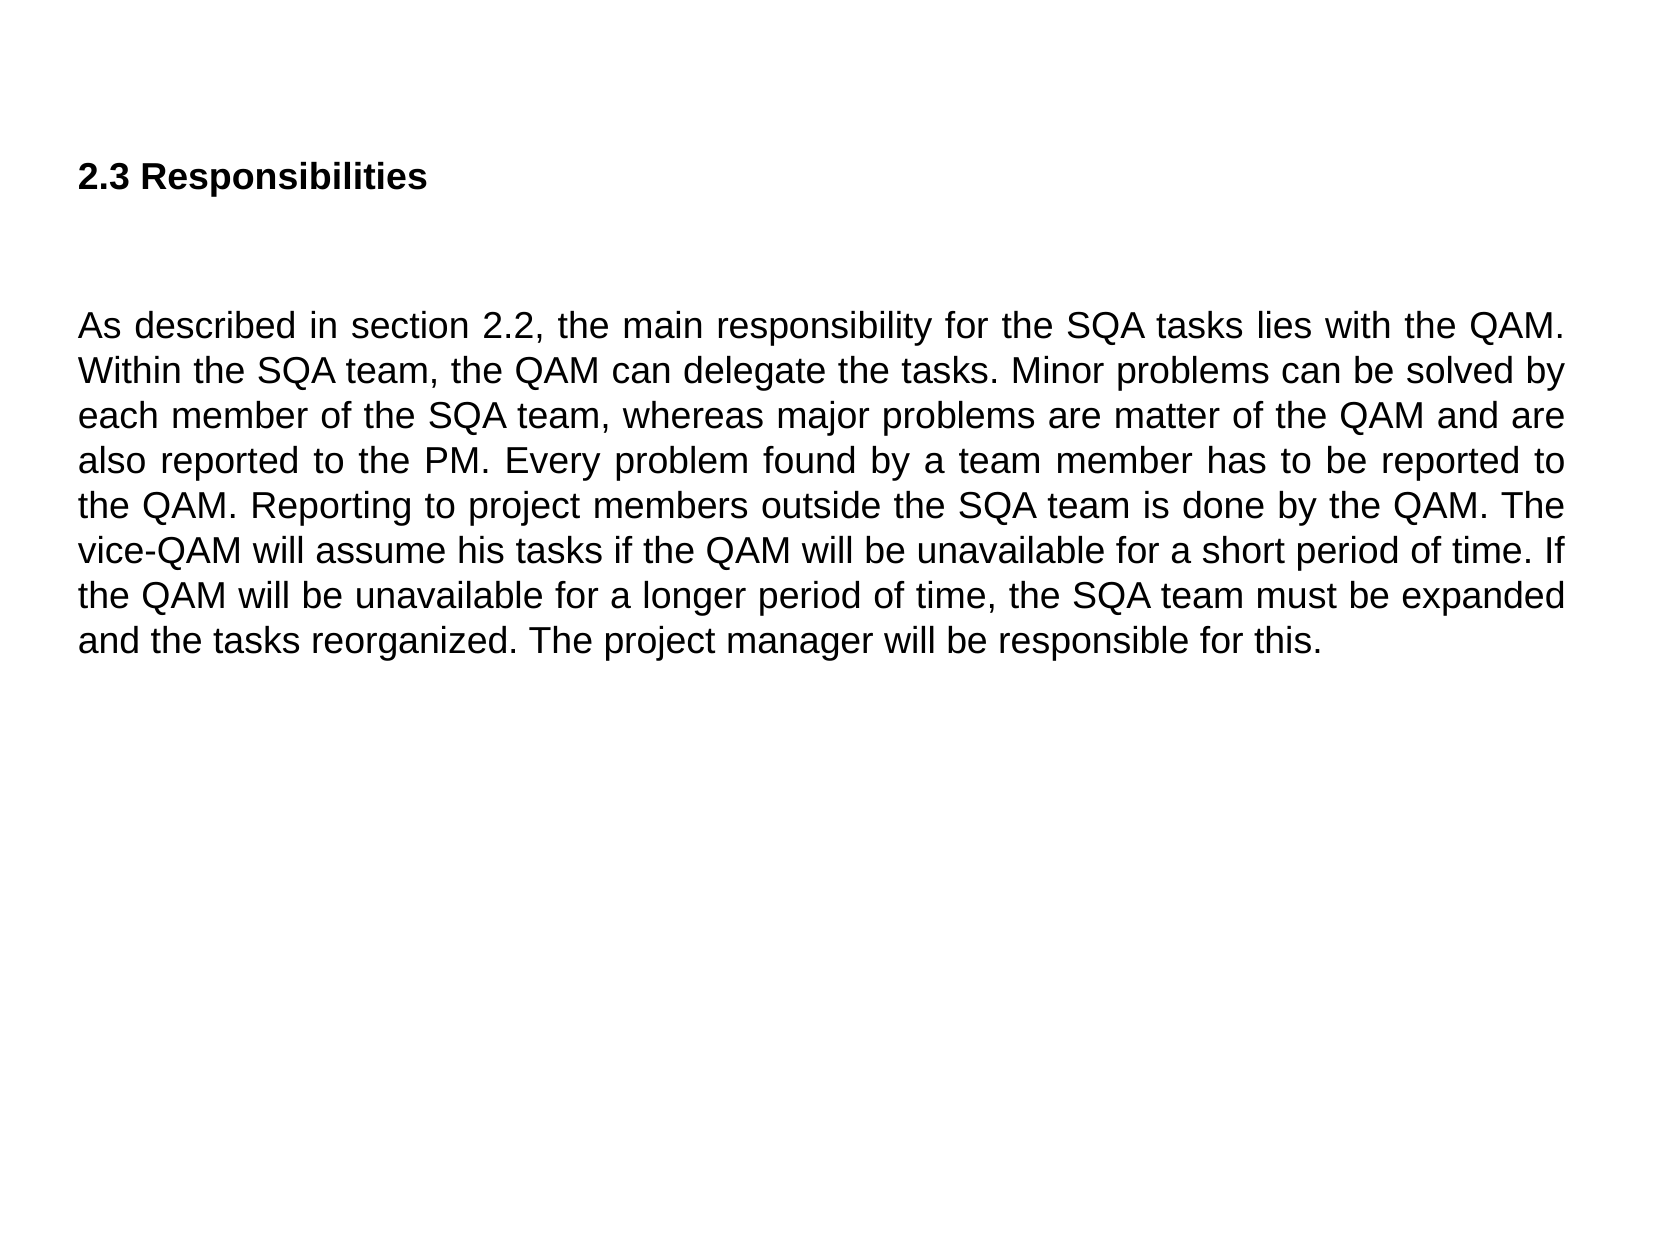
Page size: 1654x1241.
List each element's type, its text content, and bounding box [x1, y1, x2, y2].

text_box 2.3 Responsibilities As described in section 2.2, the main responsibility for the SQA tasks lies with the QAM. Within the SQA team, the QAM can delegate the tasks. Minor problems can be solved by each member of the SQA team, whereas major problems are matter of the QAM and are also reported to the PM. Every problem found by a team member has to be reported to the QAM. Reporting to project members outside the SQA team is done by the QAM. The vice-QAM will assume his tasks if the QAM will be unavailable for a short period of time. If the QAM will be unavailable for a longer period of time, the SQA team must be expanded and the tasks reorganized. The project manager will be responsible for this. [77, 74, 1566, 738]
